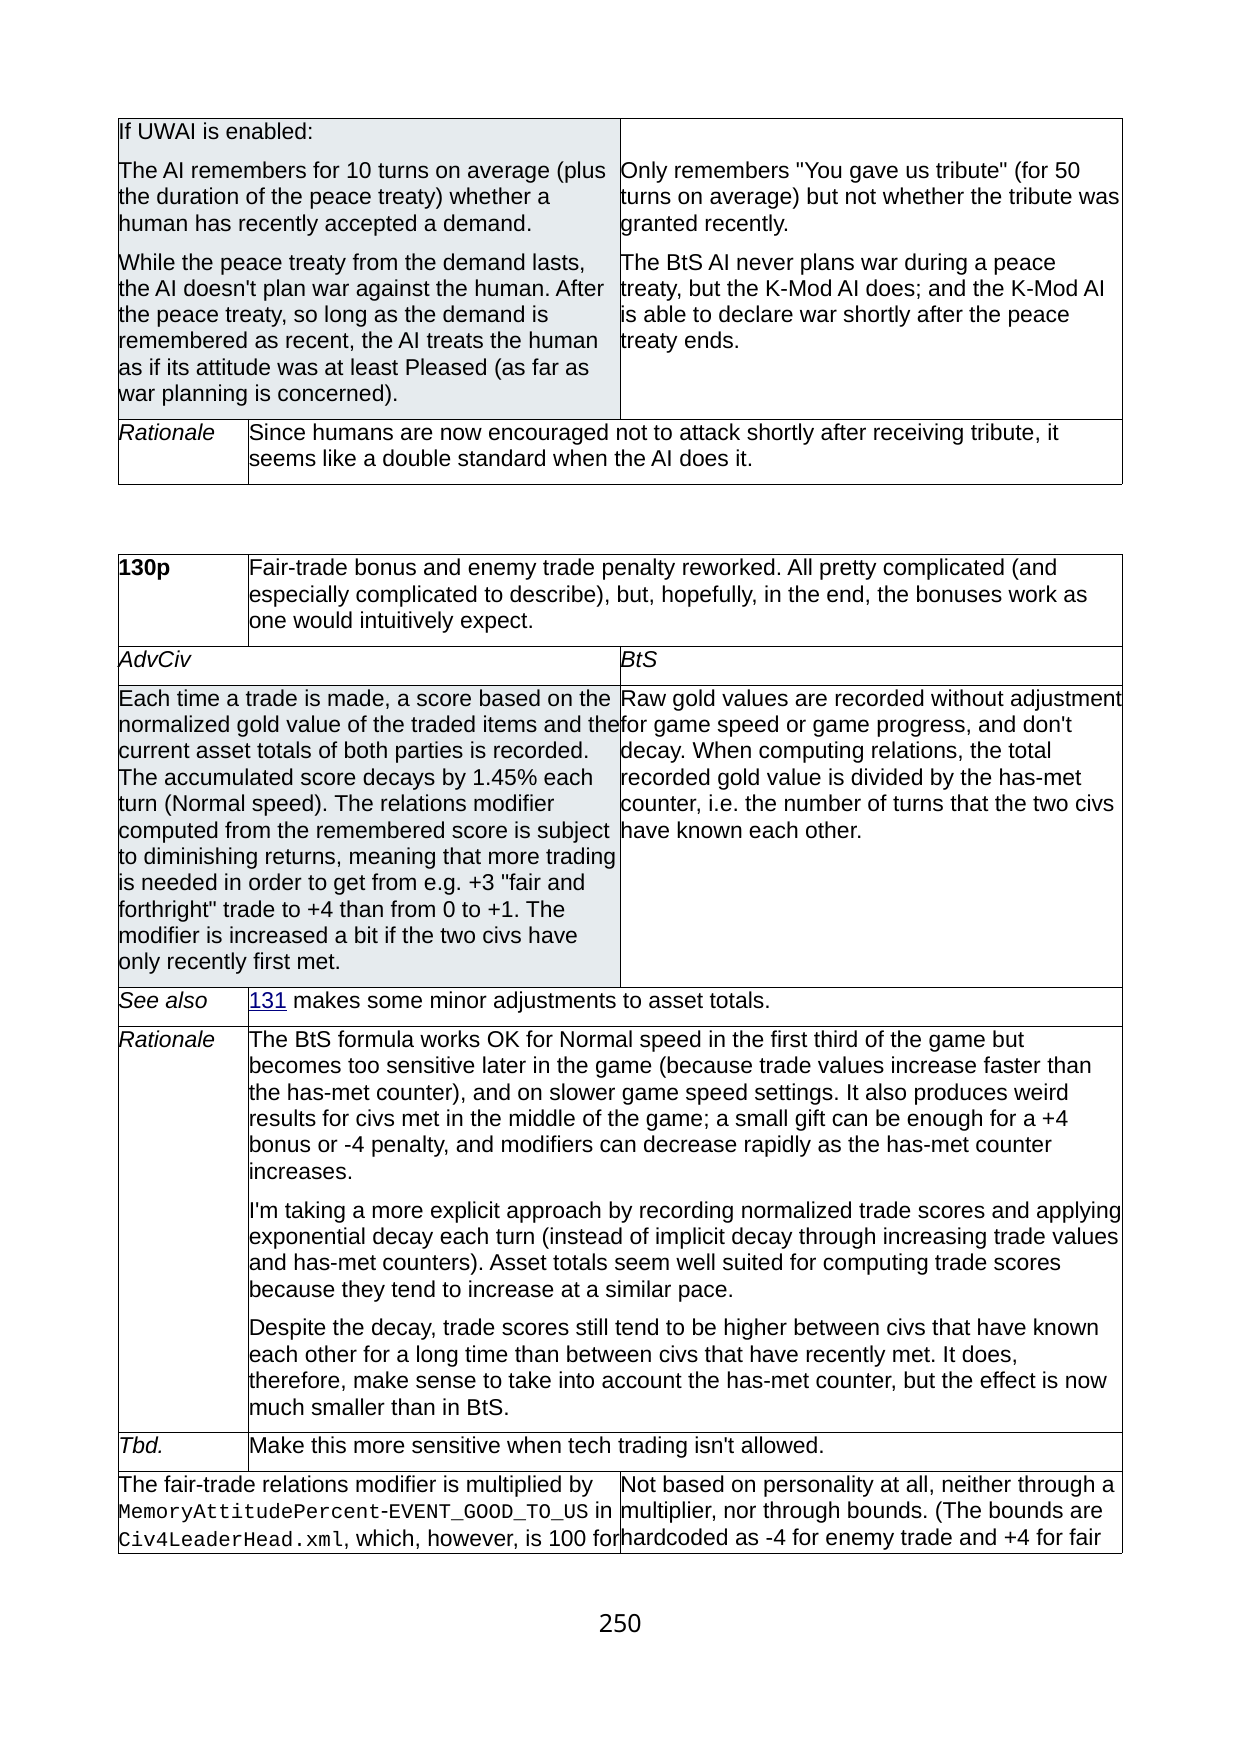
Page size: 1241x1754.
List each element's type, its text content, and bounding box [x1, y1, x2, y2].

table_header Fair-trade bonus and enemy trade penalty reworked. All pretty complicated (and especially complicated to describe), but, hopefully, in the end, the bonuses work as one would intuitively expect. [249, 555, 1122, 646]
table_cell Only remembers "You gave us tribute" (for 50 turns on average) but not whether the tribute was granted recently. The BtS AI never plans war during a peace treaty, but the K-Mod AI does; and the K-Mod AI is able to declare war shortly after the peace treaty ends. [621, 119, 1122, 419]
table_cell The BtS formula works OK for Normal speed in the first third of the game but becomes too sensitive later in the game (because trade values increase faster than the has-met counter), and on slower game speed settings. It also produces weird results for civs met in the middle of the game; a small gift can be enough for a +4 bonus or -4 penalty, and modifiers can decrease rapidly as the has-met counter increases. I'm taking a more explicit approach by recording normalized trade scores and applying exponential decay each turn (instead of implicit decay through increasing trade values and has-met counters). Asset totals seem well suited for computing trade scores because they tend to increase at a similar pace. Despite the decay, trade scores still tend to be higher between civs that have known each other for a long time than between civs that have recently met. It does, therefore, make sense to take into account the has-met counter, but the effect is now much smaller than in BtS. [249, 1027, 1122, 1432]
table_cell 131 makes some minor adjustments to asset totals. [249, 988, 1122, 1026]
table_cell Rationale [119, 420, 248, 484]
table_cell The fair-trade relations modifier is multiplied by MemoryAttitudePercent-EVENT_GOOD_TO_US in Civ4LeaderHead.xml, which, however, is 100 for [119, 1472, 620, 1553]
table_cell See also [119, 988, 248, 1026]
table_cell Each time a trade is made, a score based on the normalized gold value of the traded items and the current asset totals of both parties is recorded. The accumulated score decays by 1.45% each turn (Normal speed). The relations modifier computed from the remembered score is subject to diminishing returns, meaning that more trading is needed in order to get from e.g. +3 "fair and forthright" trade to +4 than from 0 to +1. The modifier is increased a bit if the two civs have only recently first met. [119, 686, 620, 987]
table_header 130p [119, 555, 248, 646]
table_cell Not based on personality at all, neither through a multiplier, nor through bounds. (The bounds are hardcoded as -4 for enemy trade and +4 for fair [621, 1472, 1122, 1553]
table_cell If UWAI is enabled: The AI remembers for 10 turns on average (plus the duration of the peace treaty) whether a human has recently accepted a demand. While the peace treaty from the demand lasts, the AI doesn't plan war against the human. After the peace treaty, so long as the demand is remembered as recent, the AI treats the human as if its attitude was at least Pleased (as far as war planning is concerned). [119, 119, 620, 419]
table_cell BtS [621, 647, 1122, 685]
table_cell AdvCiv [119, 647, 620, 685]
table_cell Rationale [119, 1027, 248, 1432]
table_cell Tbd. [119, 1433, 248, 1471]
table_cell Raw gold values are recorded without adjustment for game speed or game progress, and don't decay. When computing relations, the total recorded gold value is divided by the has-met counter, i.e. the number of turns that the two civs have known each other. [621, 686, 1122, 987]
table_cell Make this more sensitive when tech trading isn't allowed. [249, 1433, 1122, 1471]
table_cell Since humans are now encouraged not to attack shortly after receiving tribute, it seems like a double standard when the AI does it. [249, 420, 1122, 484]
